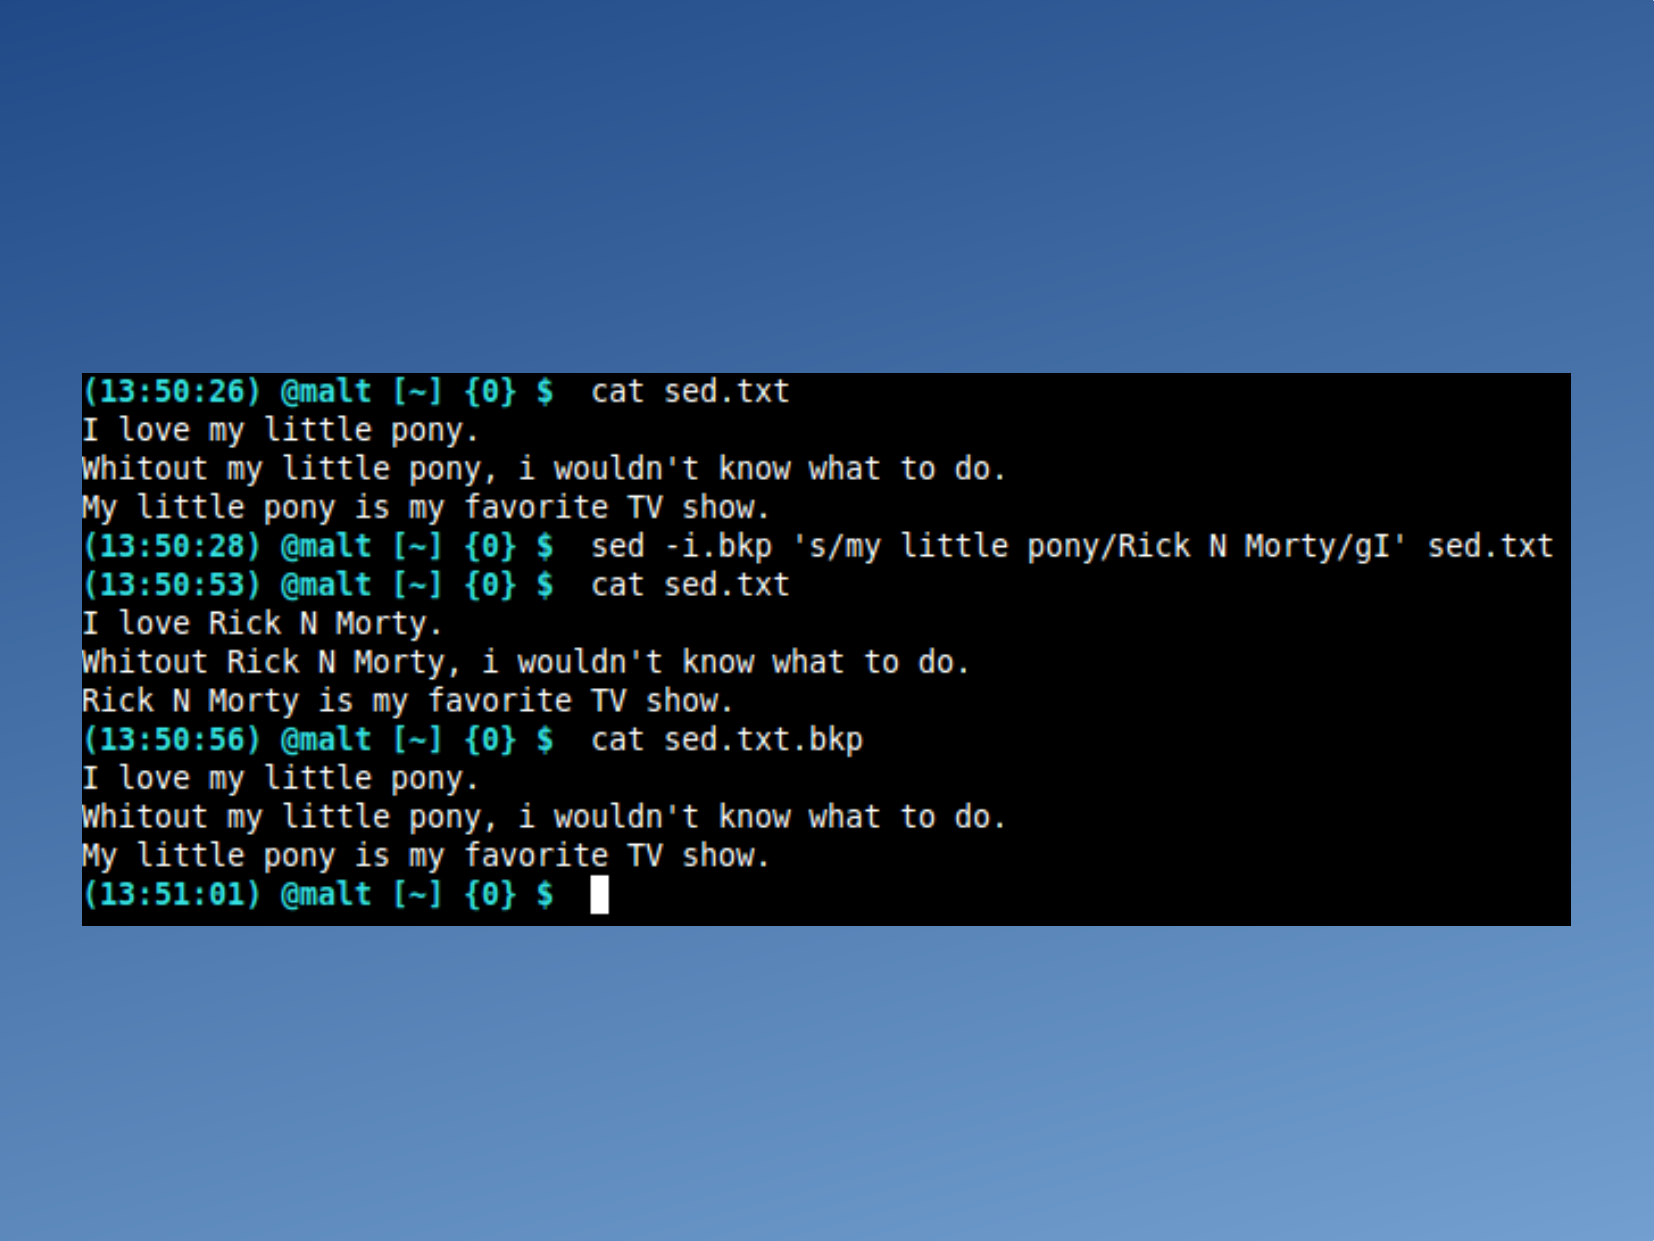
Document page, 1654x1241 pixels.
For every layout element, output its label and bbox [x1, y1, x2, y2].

picture [82, 373, 1571, 926]
